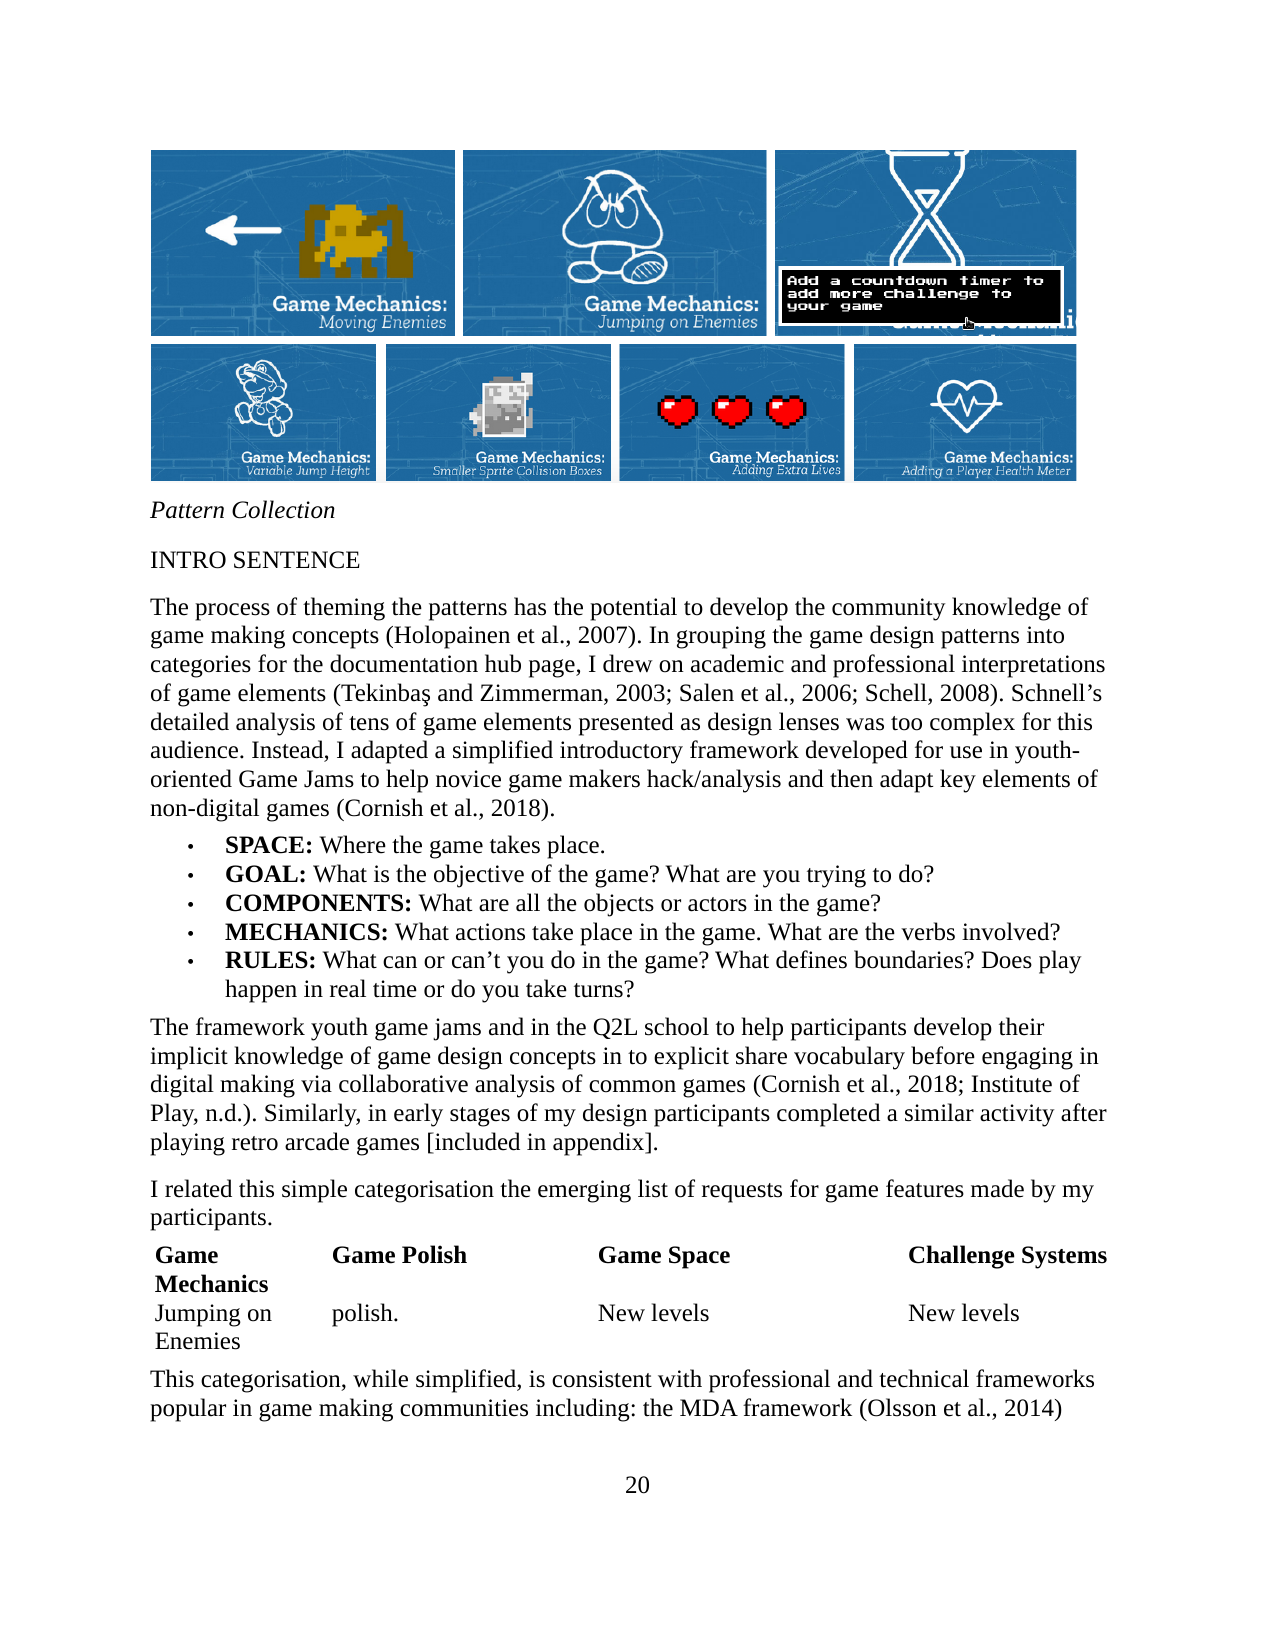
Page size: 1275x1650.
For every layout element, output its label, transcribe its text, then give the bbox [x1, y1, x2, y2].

table_header Game Mechanics [150, 1240, 327, 1298]
text The framework youth game jams and in the Q2L school to help participants develop their implicit knowledge of game design concepts in to explicit share vocabulary before engaging in digital making via collaborative analysis of common games (Cornish et al., 2018; Institute of Play, n.d.). Similarly, in early stages of my design participants completed a similar activity after playing retro arcade games [included in appendix]. [150, 1012, 1125, 1156]
list MECHANICS: What actions take place in the game. What are the verbs involved? [187, 917, 1125, 946]
list COMPONENTS: What are all the objects or actors in the game? [187, 888, 1125, 917]
text I related this simple categorisation the emerging list of requests for game features made by my participants. [150, 1174, 1125, 1231]
list GOAL: What is the objective of the game? What are you trying to do? [187, 859, 1125, 888]
table_cell Jumping on Enemies [150, 1298, 327, 1355]
list RULES: What can or can’t you do in the game? What defines boundaries? Does play happen in real time or do you take turns? [187, 946, 1125, 1003]
table_header Game Polish [327, 1240, 593, 1298]
table_header Challenge Systems [903, 1240, 1125, 1298]
table_cell polish. [327, 1298, 593, 1355]
table_header Game Space [593, 1240, 903, 1298]
text The process of theming the patterns has the potential to develop the community knowledge of game making concepts (Holopainen et al., 2007). In grouping the game design patterns into categories for the documentation hub page, I drew on academic and professional interpretations of game elements (Tekinbaş and Zimmerman, 2003; Salen et al., 2006; Schell, 2008). Schnell’s detailed analysis of tens of game elements presented as design lenses was too complex for this audience. Instead, I adapted a simplified introductory framework developed for use in youth-oriented Game Jams to help novice game makers hack/analysis and then adapt key elements of non-digital games (Cornish et al., 2018). [150, 592, 1125, 822]
text This categorisation, while simplified, is consistent with professional and technical frameworks popular in game making communities including: the MDA framework (Olsson et al., 2014) [150, 1364, 1125, 1422]
picture [150, 150, 1077, 483]
table_cell New levels [593, 1298, 903, 1355]
text INTRO SENTENCE [150, 545, 1125, 574]
text Pattern Collection [150, 495, 1125, 523]
list SPACE: Where the game takes place. [187, 831, 1125, 859]
table_cell New levels [903, 1298, 1125, 1355]
